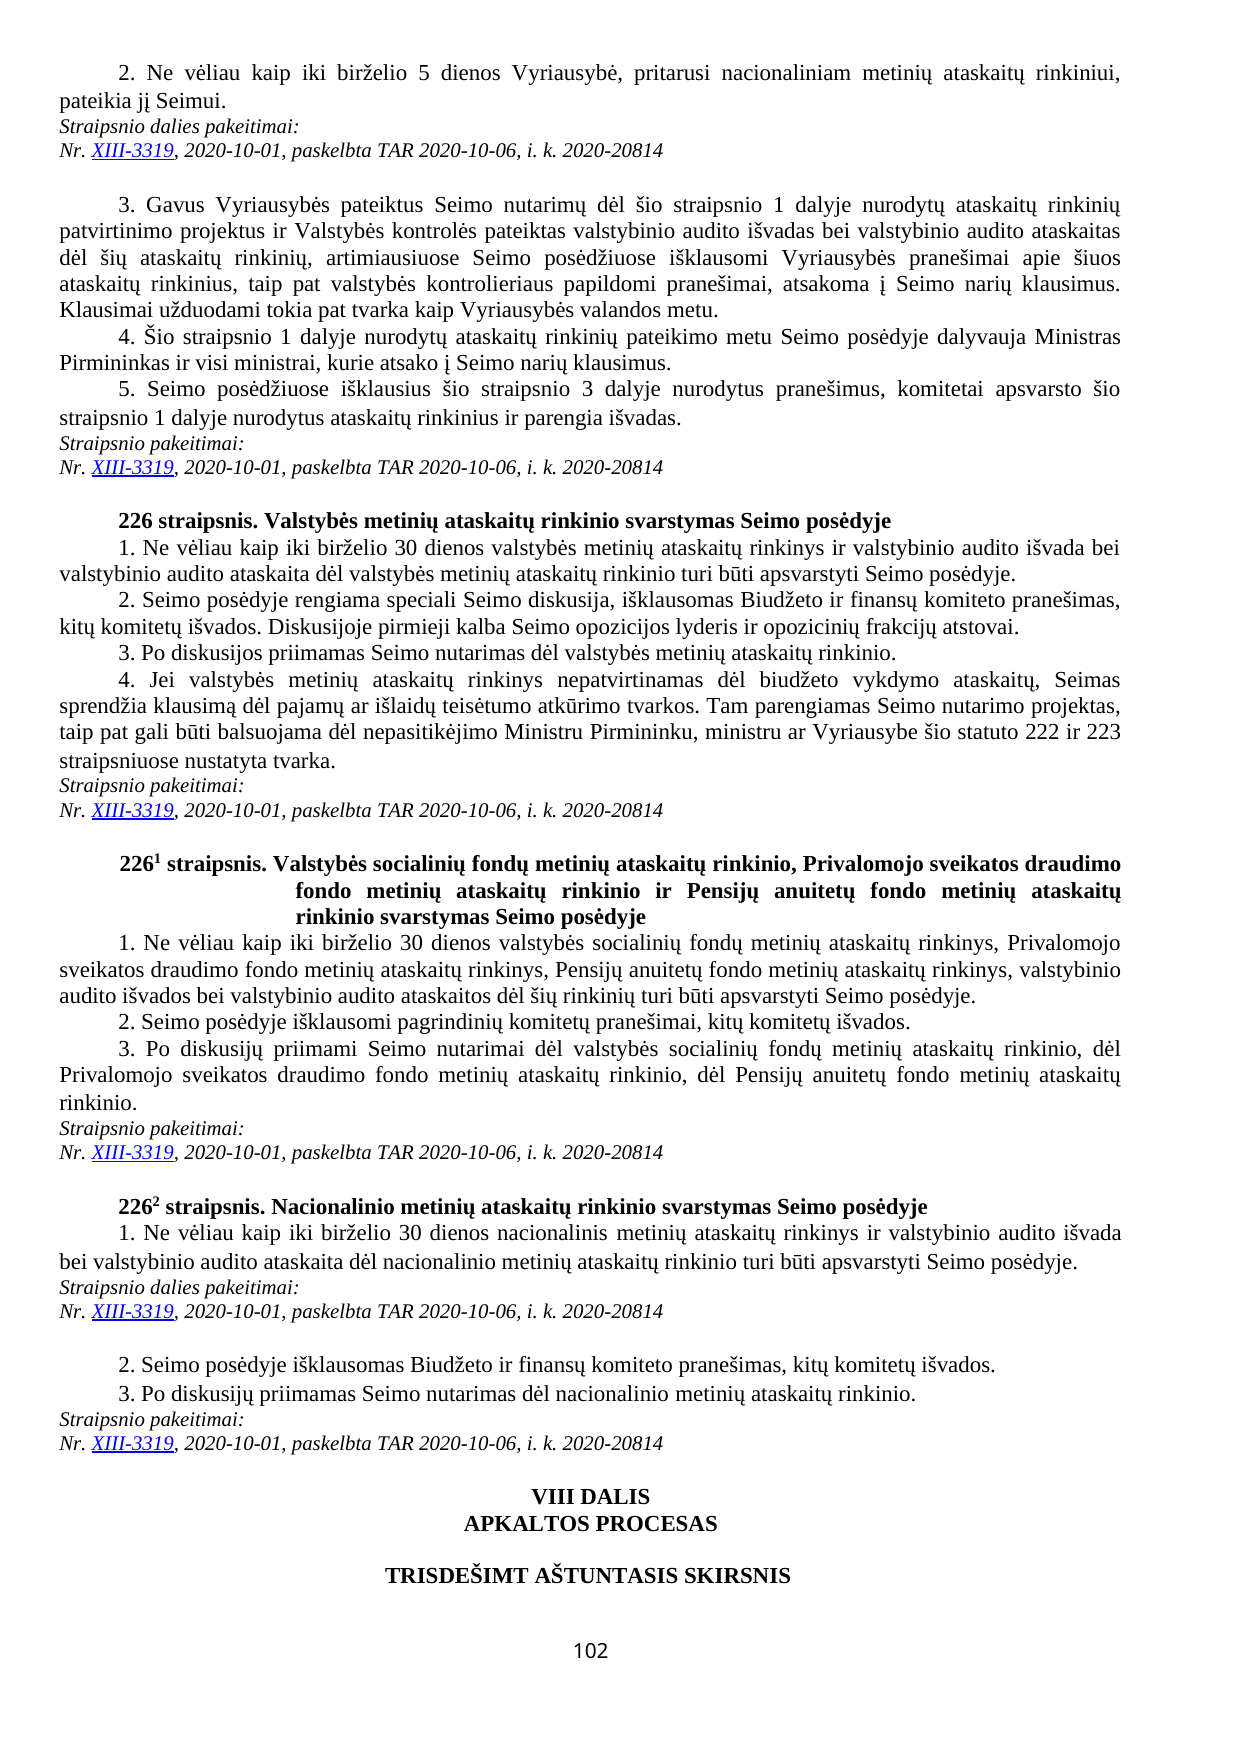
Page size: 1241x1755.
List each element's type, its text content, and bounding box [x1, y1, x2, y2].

text Straipsnio pakeitimai: [59, 1407, 1122, 1431]
text Straipsnio pakeitimai: [59, 1116, 1122, 1140]
text Straipsnio dalies pakeitimai: [59, 1274, 1122, 1299]
text Nr. XIII-3319, 2020-10-01, paskelbta TAR 2020-10-06, i. k. 2020-20814 [59, 1431, 1122, 1455]
text 3. Po diskusijos priimamas Seimo nutarimas dėl valstybės metinių ataskaitų rinkinio. [59, 639, 1122, 666]
text APKALTOS PROCESAS [59, 1510, 1122, 1536]
text 2262 straipsnis. Nacionalinio metinių ataskaitų rinkinio svarstymas Seimo posėdyje [59, 1193, 1122, 1219]
text 3. Po diskusijų priimami Seimo nutarimai dėl valstybės socialinių fondų metinių ataskaitų rinkinio, dėl Privalomojo sveikatos draudimo fondo metinių ataskaitų rinkinio, dėl Pensijų anuitetų fondo metinių ataskaitų rinkinio. [59, 1035, 1122, 1116]
text Nr. XIII-3319, 2020-10-01, paskelbta TAR 2020-10-06, i. k. 2020-20814 [59, 455, 1122, 479]
text 2. Seimo posėdyje išklausomas Biudžeto ir finansų komiteto pranešimas, kitų komitetų išvados. [59, 1351, 1122, 1378]
text 5. Seimo posėdžiuose išklausius šio straipsnio 3 dalyje nurodytus pranešimus, komitetai apsvarsto šio straipsnio 1 dalyje nurodytus ataskaitų rinkinius ir parengia išvadas. [59, 376, 1122, 431]
text 3. Gavus Vyriausybės pateiktus Seimo nutarimų dėl šio straipsnio 1 dalyje nurodytų ataskaitų rinkinių patvirtinimo projektus ir Valstybės kontrolės pateiktas valstybinio audito išvadas bei valstybinio audito ataskaitas dėl šių ataskaitų rinkinių, artimiausiuose Seimo posėdžiuose išklausomi Vyriausybės pranešimai apie šiuos ataskaitų rinkinius, taip pat valstybės kontrolieriaus papildomi pranešimai, atsakoma į Seimo narių klausimus. Klausimai užduodami tokia pat tvarka kaip Vyriausybės valandos metu. [59, 191, 1122, 323]
text VIII DALIS [59, 1483, 1122, 1510]
text Nr. XIII-3319, 2020-10-01, paskelbta TAR 2020-10-06, i. k. 2020-20814 [59, 1140, 1122, 1164]
text 4. Šio straipsnio 1 dalyje nurodytų ataskaitų rinkinių pateikimo metu Seimo posėdyje dalyvauja Ministras Pirmininkas ir visi ministrai, kurie atsako į Seimo narių klausimus. [59, 323, 1122, 376]
text 226 straipsnis. Valstybės metinių ataskaitų rinkinio svarstymas Seimo posėdyje [59, 507, 1122, 534]
text 2261 straipsnis. Valstybės socialinių fondų metinių ataskaitų rinkinio, Privalomojo sveikatos draudimo fondo metinių ataskaitų rinkinio ir Pensijų anuitetų fondo metinių ataskaitų rinkinio svarstymas Seimo posėdyje [119, 850, 1122, 929]
text 1. Ne vėliau kaip iki birželio 30 dienos valstybės socialinių fondų metinių ataskaitų rinkinys, Privalomojo sveikatos draudimo fondo metinių ataskaitų rinkinys, Pensijų anuitetų fondo metinių ataskaitų rinkinys, valstybinio audito išvados bei valstybinio audito ataskaitos dėl šių rinkinių turi būti apsvarstyti Seimo posėdyje. [59, 929, 1122, 1008]
text 1. Ne vėliau kaip iki birželio 30 dienos nacionalinis metinių ataskaitų rinkinys ir valstybinio audito išvada bei valstybinio audito ataskaita dėl nacionalinio metinių ataskaitų rinkinio turi būti apsvarstyti Seimo posėdyje. [59, 1219, 1122, 1274]
text Nr. XIII-3319, 2020-10-01, paskelbta TAR 2020-10-06, i. k. 2020-20814 [59, 797, 1122, 822]
text 1. Ne vėliau kaip iki birželio 30 dienos valstybės metinių ataskaitų rinkinys ir valstybinio audito išvada bei valstybinio audito ataskaita dėl valstybės metinių ataskaitų rinkinio turi būti apsvarstyti Seimo posėdyje. [59, 534, 1122, 587]
text Straipsnio pakeitimai: [59, 773, 1122, 797]
text Nr. XIII-3319, 2020-10-01, paskelbta TAR 2020-10-06, i. k. 2020-20814 [59, 138, 1122, 162]
text 2. Ne vėliau kaip iki birželio 5 dienos Vyriausybė, pritarusi nacionaliniam metinių ataskaitų rinkiniui, pateikia jį Seimui. [59, 59, 1122, 114]
text 3. Po diskusijų priimamas Seimo nutarimas dėl nacionalinio metinių ataskaitų rinkinio. [59, 1378, 1122, 1407]
text Straipsnio pakeitimai: [59, 431, 1122, 455]
text 2. Seimo posėdyje išklausomi pagrindinių komitetų pranešimai, kitų komitetų išvados. [59, 1008, 1122, 1035]
text 2. Seimo posėdyje rengiama speciali Seimo diskusija, išklausomas Biudžeto ir finansų komiteto pranešimas, kitų komitetų išvados. Diskusijoje pirmieji kalba Seimo opozicijos lyderis ir opozicinių frakcijų atstovai. [59, 587, 1122, 639]
text TRISDEŠIMT AŠTUNTASIS SKIRSNIS [59, 1562, 1122, 1589]
text 4. Jei valstybės metinių ataskaitų rinkinys nepatvirtinamas dėl biudžeto vykdymo ataskaitų, Seimas sprendžia klausimą dėl pajamų ar išlaidų teisėtumo atkūrimo tvarkos. Tam parengiamas Seimo nutarimo projektas, taip pat gali būti balsuojama dėl nepasitikėjimo Ministru Pirmininku, ministru ar Vyriausybe šio statuto 222 ir 223 straipsniuose nustatyta tvarka. [59, 666, 1122, 773]
text Straipsnio dalies pakeitimai: [59, 114, 1122, 138]
text Nr. XIII-3319, 2020-10-01, paskelbta TAR 2020-10-06, i. k. 2020-20814 [59, 1299, 1122, 1323]
